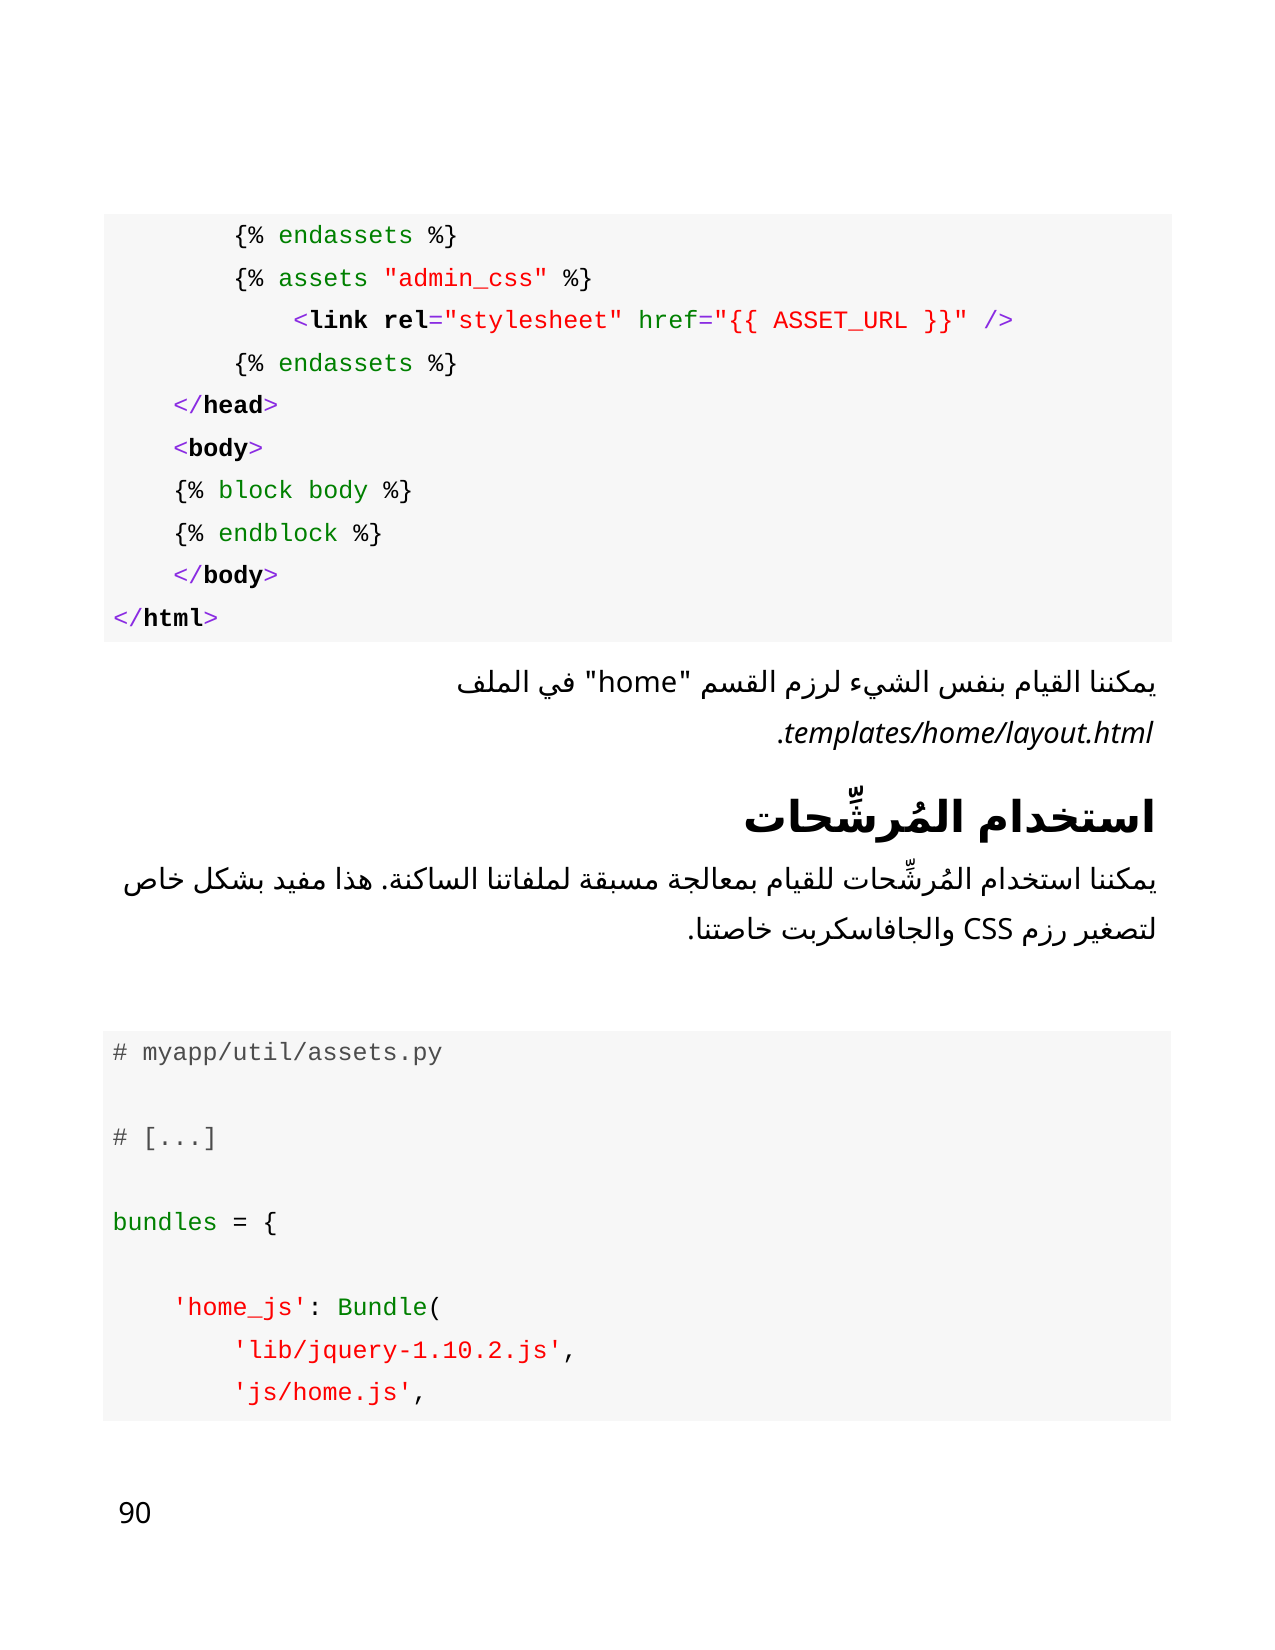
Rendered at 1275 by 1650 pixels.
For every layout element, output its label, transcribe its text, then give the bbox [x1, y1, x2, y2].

text {% endassets %} [113, 350, 1163, 378]
text يمكننا استخدام المُرشِّحات للقيام بمعالجة مسبقة لملفاتنا الساكنة. هذا مفيد بشكل خاص لتصغير رزم CSS والجافاسكربت خاصتنا. [118, 863, 1157, 952]
text # [...] [112, 1125, 1163, 1153]
text <body> [113, 435, 1163, 463]
subtitle استخدام المُرشِّحات [118, 793, 1157, 851]
text {% block body %} [113, 478, 1163, 506]
text {% endblock %} [113, 520, 1163, 548]
text [118, 180, 1157, 214]
text {% endassets %} [113, 223, 1163, 251]
text 'home_js': Bundle( [112, 1295, 1163, 1323]
text </html> [113, 605, 1163, 633]
text </head> [113, 393, 1163, 421]
text </body> [113, 563, 1163, 591]
text {% assets "admin_css" %} [113, 265, 1163, 293]
text bundles = { [112, 1210, 1163, 1238]
text 'js/home.js', [112, 1380, 1163, 1408]
text <link rel="stylesheet" href="{{ ASSET_URL }}" /> [113, 308, 1163, 336]
text يمكننا القيام بنفس الشيء لرزم القسم "home" في الملف templates/home/layout.html. [118, 642, 1157, 756]
text 'lib/jquery-1.10.2.js', [112, 1337, 1163, 1366]
text # myapp/util/assets.py [112, 1040, 1163, 1068]
